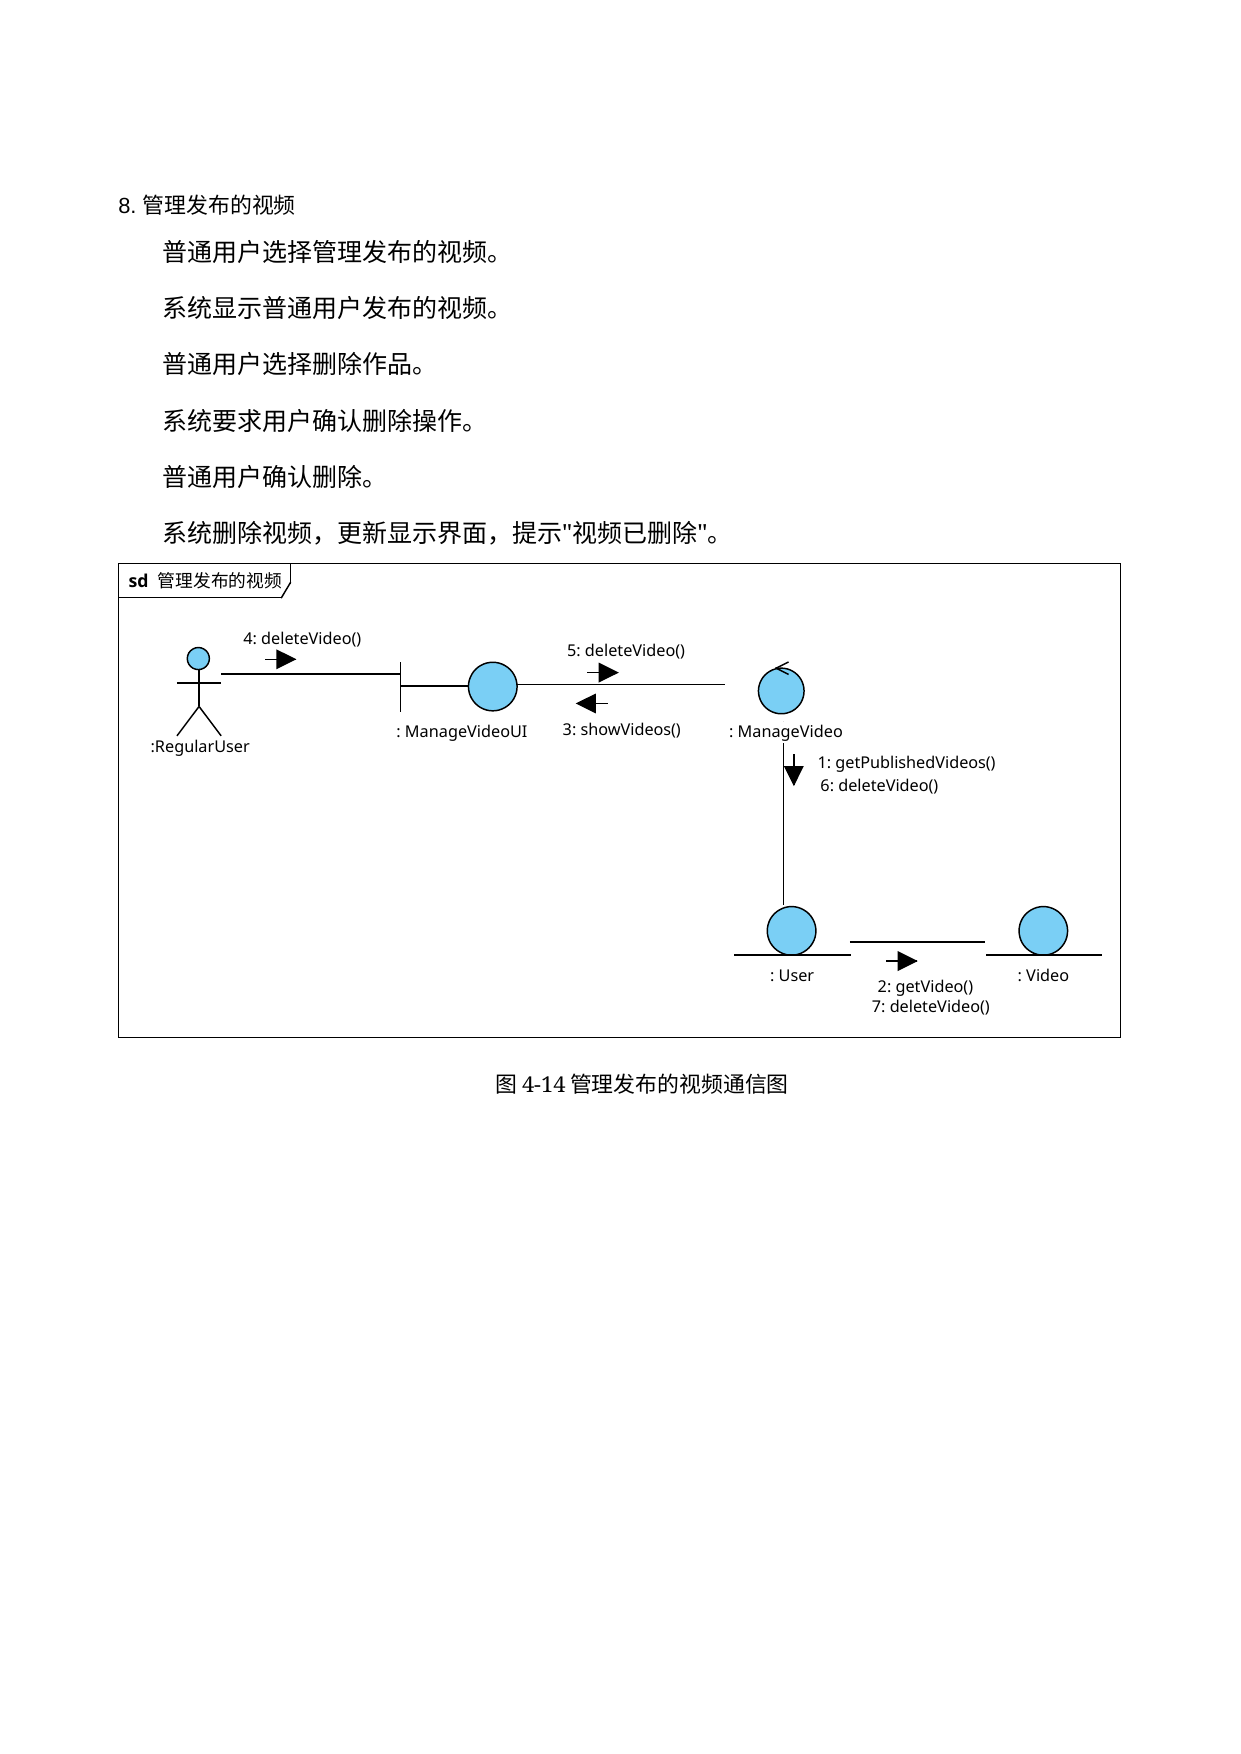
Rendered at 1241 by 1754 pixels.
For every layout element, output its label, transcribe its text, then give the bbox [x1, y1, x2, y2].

text 系统删除视频，更新显示界面，提示"视频已删除"。 [118, 514, 1122, 550]
text 普通用户选择管理发布的视频。 [118, 232, 1122, 268]
text ­图4-14管理发布的视频通信图 [118, 1039, 1122, 1100]
text 普通用户选择删除作品。 [118, 345, 1122, 381]
text 普通用户确认删除。 [118, 457, 1122, 494]
text 系统要求用户确认删除操作。 [118, 401, 1122, 437]
subtitle 管理发布的视频 [118, 188, 1122, 219]
text 系统显示普通用户发布的视频。 [118, 288, 1122, 324]
